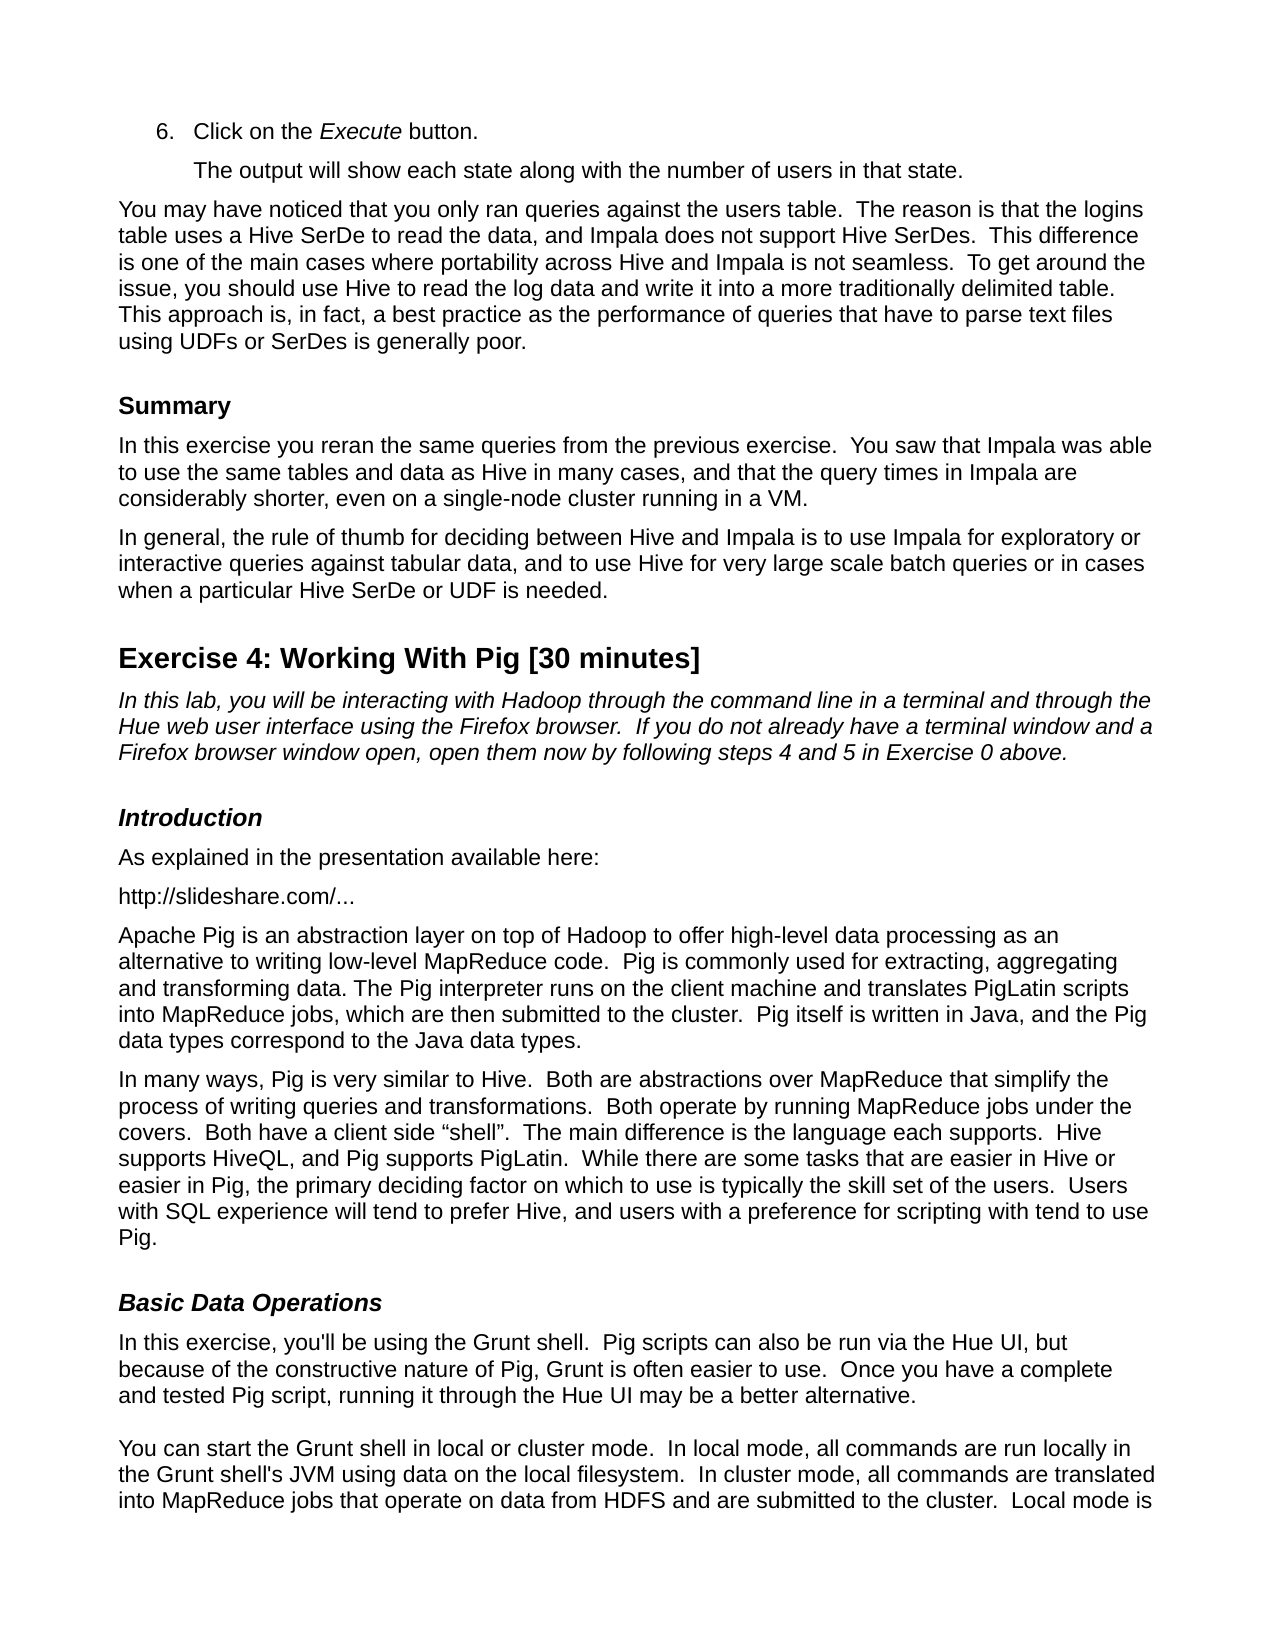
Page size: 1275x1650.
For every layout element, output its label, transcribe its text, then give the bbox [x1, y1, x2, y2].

text You may have noticed that you only ran queries against the users table. The reason is that the logins table uses a Hive SerDe to read the data, and Impala does not support Hive SerDes. This difference is one of the main cases where portability across Hive and Impala is not seamless. To get around the issue, you should use Hive to read the log data and write it into a more traditionally delimited table. This approach is, in fact, a best practice as the performance of queries that have to parse text files using UDFs or SerDes is generally poor. [118, 196, 1157, 354]
text In this lab, you will be interacting with Hadoop through the command line in a terminal and through the Hue web user interface using the Firefox browser. If you do not already have a terminal window and a Firefox browser window open, open them now by following steps 4 and 5 in Exercise 0 above. [118, 687, 1157, 766]
text You can start the Grunt shell in local or cluster mode. In local mode, all commands are run locally in the Grunt shell's JVM using data on the local filesystem. In cluster mode, all commands are translated into MapReduce jobs that operate on data from HDFS and are submitted to the cluster. Local mode is [118, 1435, 1157, 1514]
text In general, the rule of thumb for deciding between Hive and Impala is to use Impala for exploratory or interactive queries against tabular data, and to use Hive for very large scale batch queries or in cases when a particular Hive SerDe or UDF is needed. [118, 524, 1157, 603]
text As explained in the presentation available here: [118, 844, 1157, 871]
list Click on the Execute button. [156, 118, 1157, 144]
subtitle Summary [118, 391, 1157, 420]
text In many ways, Pig is very similar to Hive. Both are abstractions over MapReduce that simplify the process of writing queries and transformations. Both operate by running MapReduce jobs under the covers. Both have a client side “shell”. The main difference is the language each supports. Hive supports HiveQL, and Pig supports PigLatin. While there are some tasks that are easier in Hive or easier in Pig, the primary deciding factor on which to use is typically the skill set of the users. Users with SQL experience will tend to prefer Hive, and users with a preference for scripting with tend to use Pig. [118, 1066, 1157, 1251]
text http://slideshare.com/... [118, 883, 1157, 909]
subtitle Exercise 4: Working With Pig [30 minutes] [118, 641, 1157, 674]
subtitle Introduction [118, 803, 1157, 832]
list The output will show each state along with the number of users in that state. [156, 157, 1157, 183]
text Apache Pig is an abstraction layer on top of Hadoop to offer high-level data processing as an alternative to writing low-level MapReduce code. Pig is commonly used for extracting, aggregating and transforming data. The Pig interpreter runs on the client machine and translates PigLatin scripts into MapReduce jobs, which are then submitted to the cluster. Pig itself is written in Java, and the Pig data types correspond to the Java data types. [118, 922, 1157, 1054]
text In this exercise, you'll be using the Grunt shell. Pig scripts can also be run via the Hue UI, but because of the constructive nature of Pig, Grunt is often easier to use. Once you have a complete and tested Pig script, running it through the Hue UI may be a better alternative. [118, 1329, 1157, 1408]
text In this exercise you reran the same queries from the previous exercise. You saw that Impala was able to use the same tables and data as Hive in many cases, and that the query times in Impala are considerably shorter, even on a single-node cluster running in a VM. [118, 432, 1157, 512]
subtitle Basic Data Operations [118, 1288, 1157, 1317]
